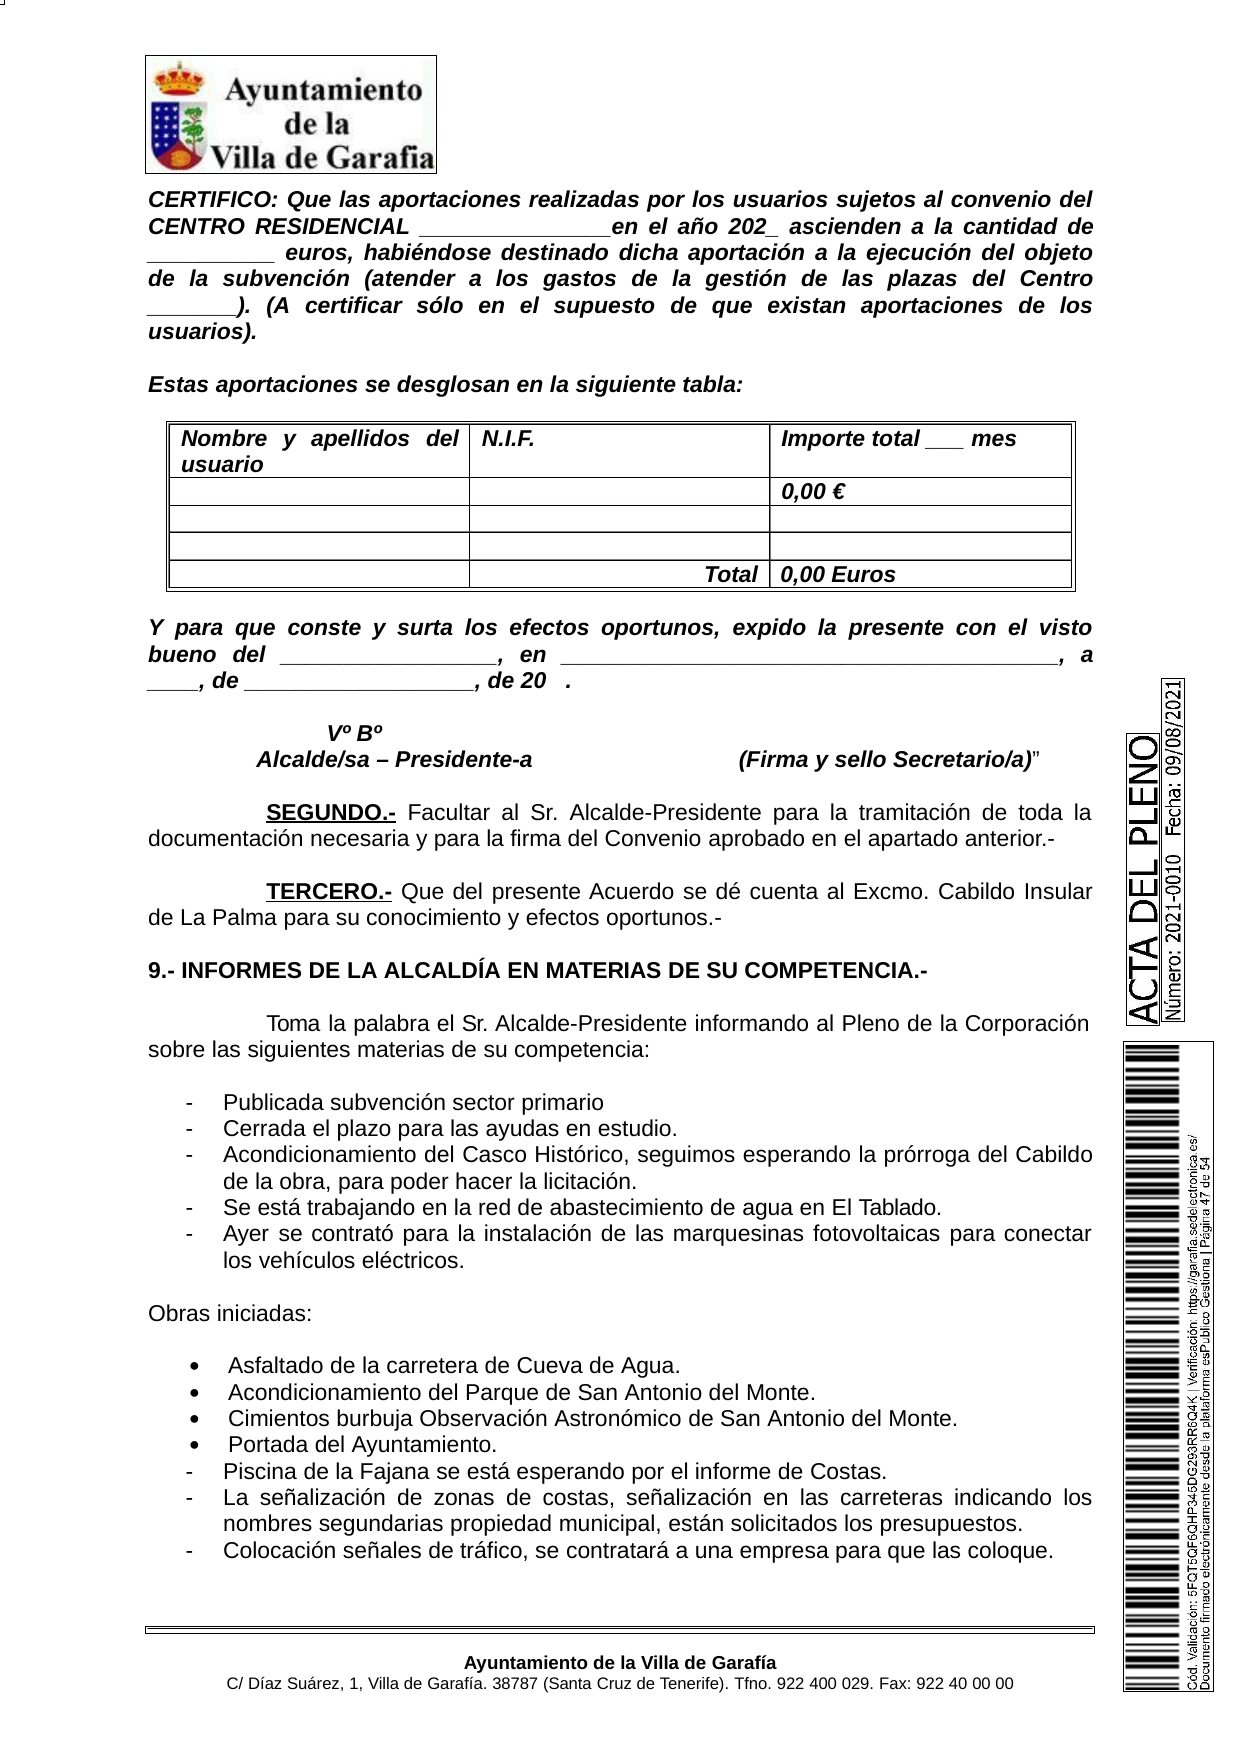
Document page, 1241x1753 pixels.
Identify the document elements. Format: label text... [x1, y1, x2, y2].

text - [185, 1485, 218, 1511]
text Estas aportaciones se desglosan en la siguiente tabla: [148, 372, 767, 397]
text Ayuntamiento de la Villa de Garafía [463, 1653, 1039, 1674]
text Obras iniciadas: [148, 1301, 337, 1326]
text usuarios). [148, 319, 282, 345]
text Acondicionamiento del Parque de San Antonio del Monte. [228, 1379, 980, 1405]
text de la subvención (atender a los gastos de la gestión de las plazas del Centro [148, 266, 1117, 292]
text _ [148, 293, 186, 318]
text SEGUNDO.- Facultar al Sr. Alcalde-Presidente para la tramitación de toda la [266, 800, 1117, 825]
text - [185, 1090, 218, 1115]
picture [146, 1627, 1094, 1633]
text ______). (A certificar sólo en el supuesto de que existan aportaciones de los [186, 293, 1117, 318]
text Total 0,00 Euros [704, 562, 922, 587]
text de La Palma para su conocimiento y efectos oportunos.- [148, 905, 1117, 931]
text - [185, 1116, 218, 1142]
text documentación necesaria y para la firma del Convenio aprobado en el apartado anterior.- [148, 826, 1117, 852]
text los vehículos eléctricos. [223, 1248, 1117, 1273]
text 0 [781, 479, 819, 505]
text Alcalde/sa – Presidente-a [256, 747, 558, 773]
text Y para que conste y surta los efectos oportunos, expido la presente con el visto [148, 615, 1118, 641]
text Publicada subvención sector primario [223, 1090, 1117, 1115]
text Vº Bº [326, 721, 406, 746]
picture [1124, 1042, 1213, 1691]
text  [190, 1437, 225, 1458]
text Nombre y apellidos del N.I.F. [181, 426, 562, 451]
text Toma la palabra el Sr. Alcalde-Presidente informando al Pleno de la Corporación [266, 1011, 1116, 1036]
text - [185, 1538, 218, 1563]
text usuario [181, 452, 562, 478]
text CENTRO RESIDENCIAL _______________en el año 202_ ascienden a la cantidad de [148, 214, 1117, 239]
text Colocación señales de tráfico, se contratará a una empresa para que las coloque. [223, 1538, 1117, 1563]
text - [185, 1221, 218, 1247]
text Ayer se contrató para la instalación de las marquesinas fotovoltaicas para conectar [223, 1221, 1117, 1247]
text - [185, 1459, 218, 1484]
text  [190, 1358, 225, 1379]
picture [1162, 679, 1184, 1021]
text Cimientos burbuja Observación Astronómico de San Antonio del Monte. [228, 1406, 980, 1432]
text  [190, 1384, 225, 1405]
text CERTIFICO: Que las aportaciones realizadas por los usuarios sujetos al convenio del [148, 187, 1117, 213]
text _________ euros, habiéndose destinado dicha aportación a la ejecución del objeto [161, 240, 1117, 266]
text de la obra, para poder hacer la licitación. [223, 1169, 1117, 1194]
text ____, de __________________, de 20 . [148, 668, 596, 694]
text nombres segundarias propiedad municipal, están solicitados los presupuestos. [223, 1511, 1117, 1537]
text Portada del Ayuntamiento. [228, 1432, 980, 1458]
text Asfaltado de la carretera de Cueva de Agua. [228, 1353, 980, 1379]
text  [190, 1411, 225, 1432]
text La señalización de zonas de costas, señalización en las carreteras indicando los [223, 1485, 1117, 1511]
text - [185, 1142, 218, 1168]
picture [167, 422, 1075, 591]
text bueno del _________________, en _______________________________________, a [148, 642, 1118, 667]
text Piscina de la Fajana se está esperando por el informe de Costas. [223, 1459, 1117, 1484]
text C/ Díaz Suárez, 1, Villa de Garafía. 38787 (Santa Cruz de Tenerife). Tfno. 922 400 029. Fax: 922 40 00 00 [226, 1674, 1039, 1693]
text Se está trabajando en la red de abastecimiento de agua en El Tablado. [223, 1195, 1117, 1221]
text sobre las siguientes materias de su competencia: [148, 1037, 1116, 1063]
text TERCERO.- Que del presente Acuerdo se dé cuenta al Excmo. Cabildo Insular [266, 879, 1117, 904]
text ,00 € [819, 479, 1042, 505]
picture [146, 56, 436, 173]
text Acondicionamiento del Casco Histórico, seguimos esperando la prórroga del Cabildo [223, 1142, 1117, 1168]
text 9.- INFORMES DE LA ALCALDÍA EN MATERIAS DE SU COMPETENCIA.- [148, 958, 951, 983]
text _ [148, 240, 161, 262]
text Importe total ___ mes [781, 426, 1042, 451]
text Cerrada el plazo para las ayudas en estudio. [223, 1116, 1117, 1142]
text (Firma y sello Secretario/a)” [738, 747, 1064, 773]
text - [185, 1195, 218, 1221]
picture [1127, 734, 1159, 1025]
